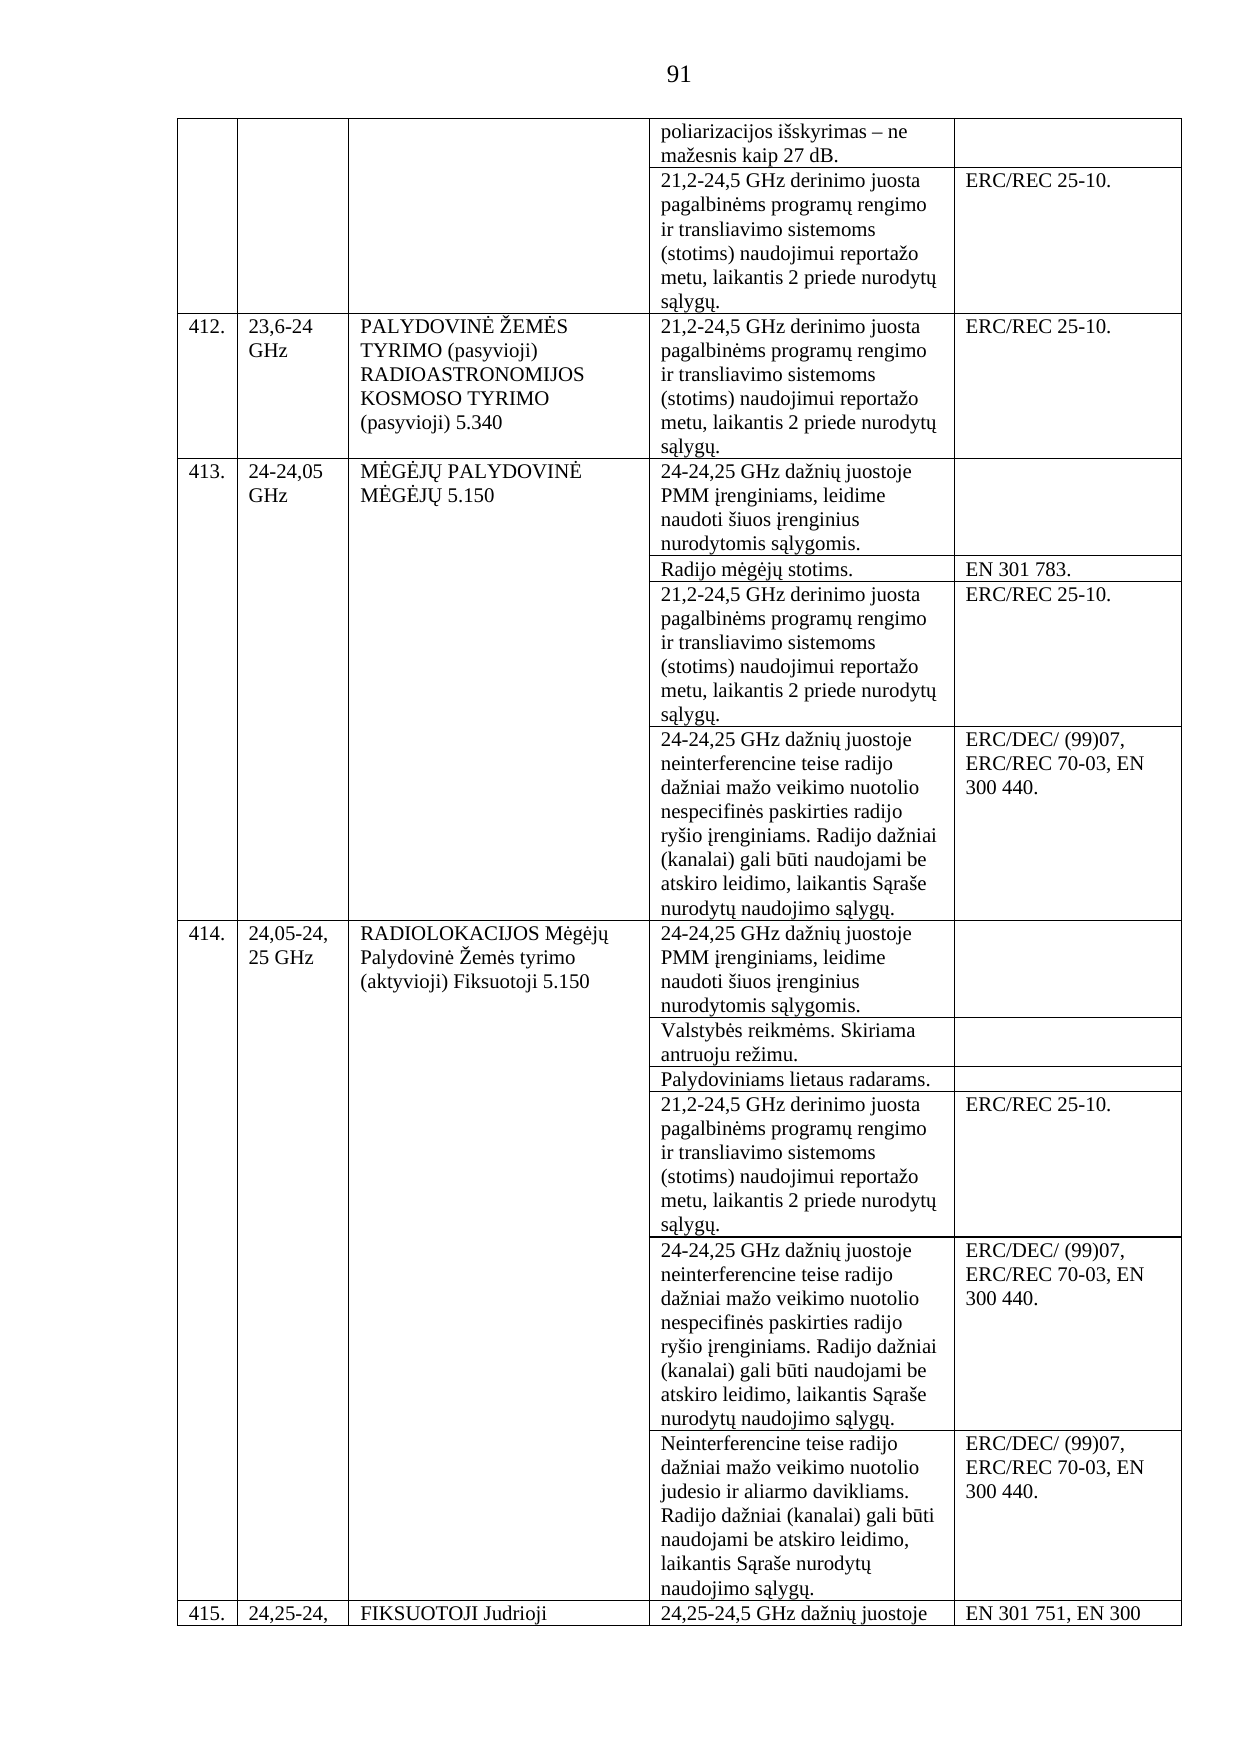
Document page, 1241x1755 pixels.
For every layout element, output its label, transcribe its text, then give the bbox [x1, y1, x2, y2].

table_cell 24-24,05 GHz [238, 459, 348, 919]
table_cell RADIOLOKACIJOS Mėgėjų Palydovinė Žemės tyrimo (aktyvioji) Fiksuotoji 5.150 [349, 921, 649, 1599]
table_cell [238, 119, 348, 313]
table_cell Valstybės reikmėms. Skiriama antruoju režimu. [650, 1018, 954, 1066]
table_cell ERC/REC 25-10. [955, 314, 1181, 458]
table_cell 413. [178, 459, 237, 919]
table_cell 24,25-24, [238, 1601, 348, 1624]
table_cell ERC/DEC/ (99)07, ERC/REC 70-03, EN 300 440. [955, 727, 1181, 919]
table_cell [955, 921, 1181, 1017]
table_cell FIKSUOTOJI Judrioji [349, 1601, 649, 1624]
table_cell 21,2-24,5 GHz derinimo juosta pagalbinėms programų rengimo ir transliavimo sistemoms (stotims) naudojimui reportažo metu, laikantis 2 priede nurodytų sąlygų. [650, 1092, 954, 1236]
table_cell ERC/DEC/ (99)07, ERC/REC 70-03, EN 300 440. [955, 1238, 1181, 1430]
table_cell Palydoviniams lietaus radarams. [650, 1067, 954, 1091]
table_cell MĖGĖJŲ PALYDOVINĖ MĖGĖJŲ 5.150 [349, 459, 649, 919]
table_cell 21,2-24,5 GHz derinimo juosta pagalbinėms programų rengimo ir transliavimo sistemoms (stotims) naudojimui reportažo metu, laikantis 2 priede nurodytų sąlygų. [650, 314, 954, 458]
table_cell 24,25-24,5 GHz dažnių juostoje [650, 1601, 954, 1624]
table_cell 24-24,25 GHz dažnių juostoje neinterferencine teise radijo dažniai mažo veikimo nuotolio nespecifinės paskirties radijo ryšio įrenginiams. Radijo dažniai (kanalai) gali būti naudojami be atskiro leidimo, laikantis Sąraše nurodytų naudojimo sąlygų. [650, 727, 954, 919]
table_cell 24-24,25 GHz dažnių juostoje PMM įrenginiams, leidime naudoti šiuos įrenginius nurodytomis sąlygomis. [650, 459, 954, 555]
table_cell ERC/REC 25-10. [955, 1092, 1181, 1236]
table_cell [955, 1018, 1181, 1066]
table_cell 23,6-24 GHz [238, 314, 348, 458]
table_cell EN 301 783. [955, 556, 1181, 581]
table_cell [955, 459, 1181, 555]
table_cell 21,2-24,5 GHz derinimo juosta pagalbinėms programų rengimo ir transliavimo sistemoms (stotims) naudojimui reportažo metu, laikantis 2 priede nurodytų sąlygų. [650, 168, 954, 313]
table_cell Neinterferencine teise radijo dažniai mažo veikimo nuotolio judesio ir aliarmo davikliams. Radijo dažniai (kanalai) gali būti naudojami be atskiro leidimo, laikantis Sąraše nurodytų naudojimo sąlygų. [650, 1431, 954, 1599]
table_cell 415. [178, 1601, 237, 1624]
table_cell poliarizacijos išskyrimas – ne mažesnis kaip 27 dB. [650, 119, 954, 167]
table_cell ERC/REC 25-10. [955, 168, 1181, 313]
table_cell [955, 119, 1181, 167]
table_cell ERC/DEC/ (99)07, ERC/REC 70-03, EN 300 440. [955, 1431, 1181, 1599]
table_cell 24-24,25 GHz dažnių juostoje neinterferencine teise radijo dažniai mažo veikimo nuotolio nespecifinės paskirties radijo ryšio įrenginiams. Radijo dažniai (kanalai) gali būti naudojami be atskiro leidimo, laikantis Sąraše nurodytų naudojimo sąlygų. [650, 1238, 954, 1430]
table_cell 21,2-24,5 GHz derinimo juosta pagalbinėms programų rengimo ir transliavimo sistemoms (stotims) naudojimui reportažo metu, laikantis 2 priede nurodytų sąlygų. [650, 582, 954, 726]
table_cell 412. [178, 314, 237, 458]
table_cell PALYDOVINĖ ŽEMĖS TYRIMO (pasyvioji) RADIOASTRONOMIJOS KOSMOSO TYRIMO (pasyvioji) 5.340 [349, 314, 649, 458]
table_cell [955, 1067, 1181, 1091]
table_cell EN 301 751, EN 300 [955, 1601, 1181, 1624]
table_cell 414. [178, 921, 237, 1599]
table_cell 24-24,25 GHz dažnių juostoje PMM įrenginiams, leidime naudoti šiuos įrenginius nurodytomis sąlygomis. [650, 921, 954, 1017]
table_cell ERC/REC 25-10. [955, 582, 1181, 726]
table_cell [178, 119, 237, 313]
table_cell Radijo mėgėjų stotims. [650, 556, 954, 581]
table_cell [349, 119, 649, 313]
table_cell 24,05-24, 25 GHz [238, 921, 348, 1599]
